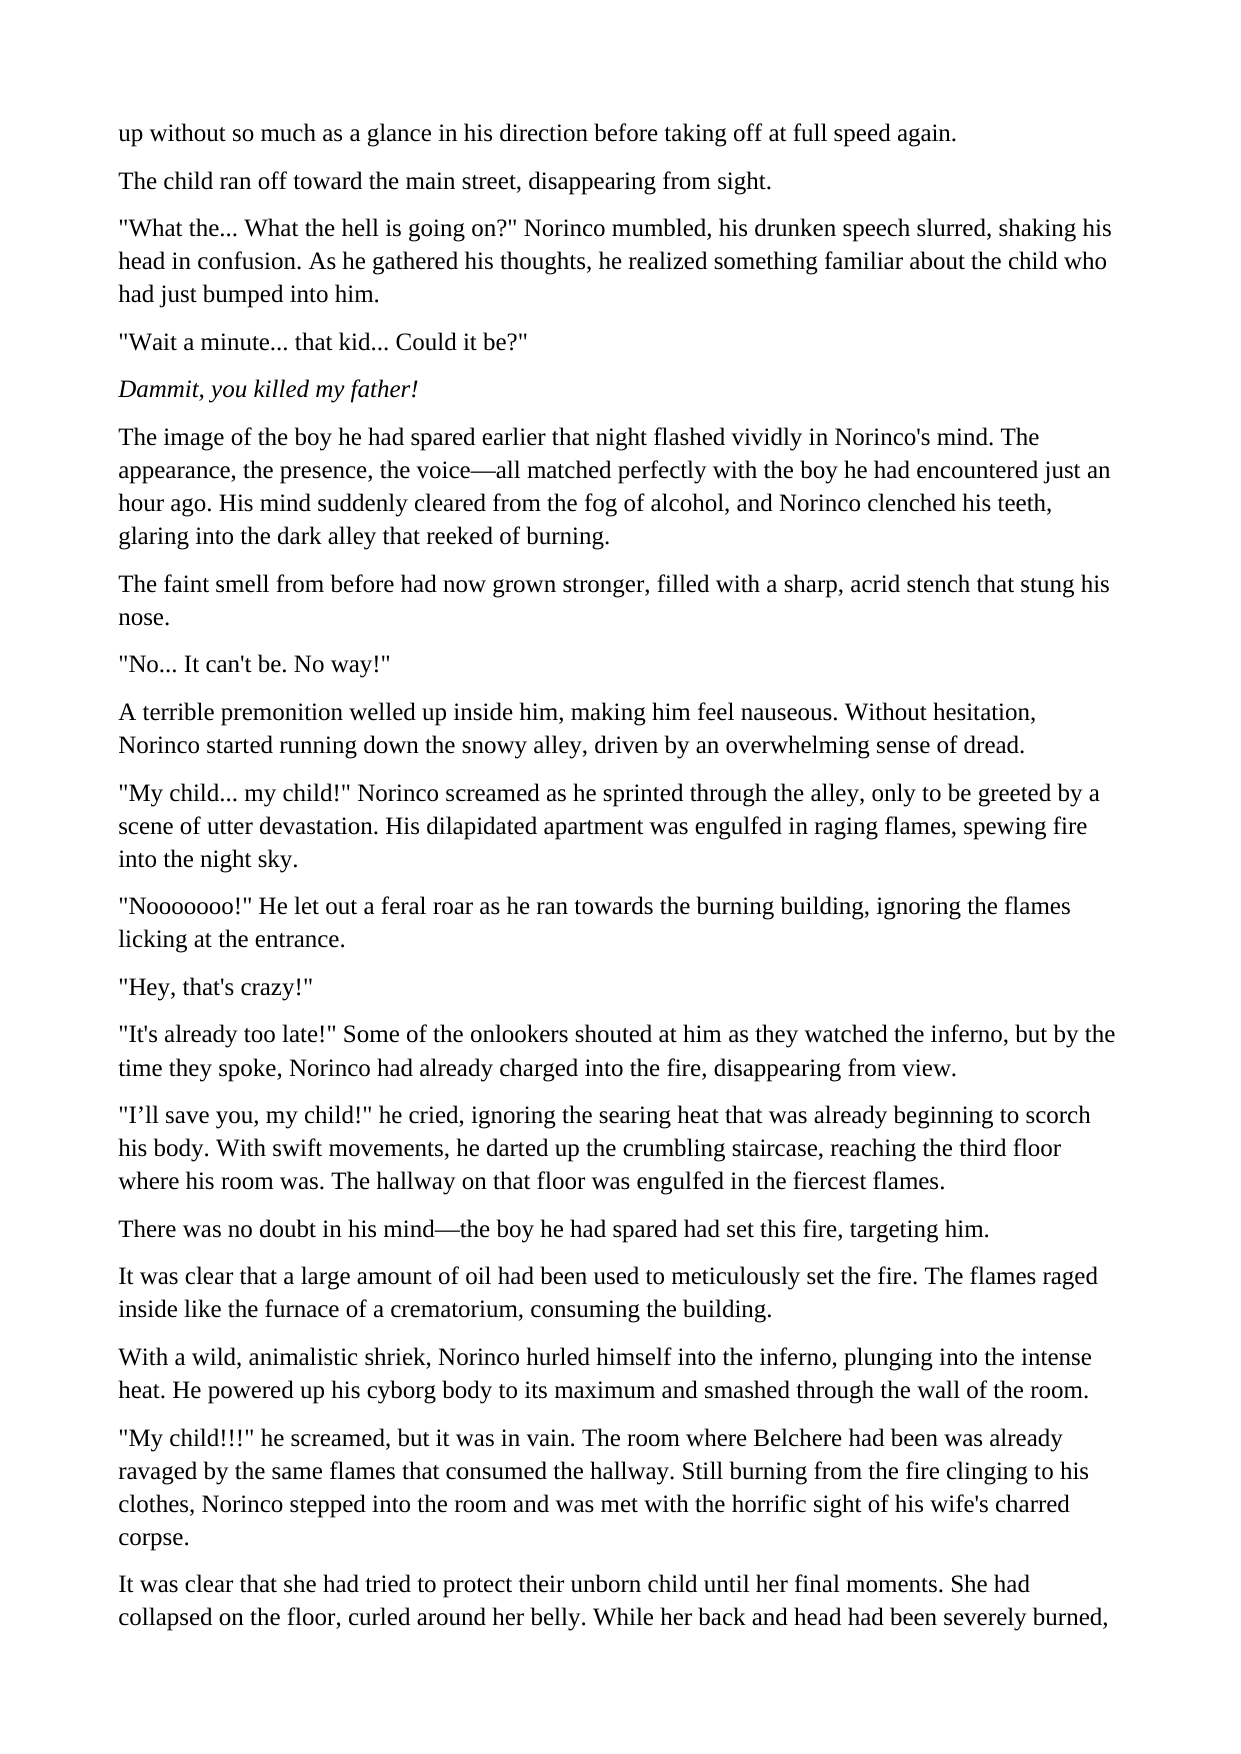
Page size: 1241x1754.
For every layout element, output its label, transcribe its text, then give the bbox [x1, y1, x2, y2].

text With a wild, animalistic shriek, Norinco hurled himself into the inferno, plunging into the intense heat. He powered up his cyborg body to its maximum and smashed through the wall of the room. [118, 1342, 1122, 1404]
text Dammit, you killed my father! [118, 374, 1122, 403]
text "No... It can't be. No way!" [118, 649, 1122, 678]
text There was no doubt in his mind—the boy he had spared had set this fire, targeting him. [118, 1214, 1122, 1243]
text "Nooooooo!" He let out a feral roar as he ran towards the burning building, ignoring the flames licking at the entrance. [118, 891, 1122, 953]
text "Wait a minute... that kid... Could it be?" [118, 327, 1122, 356]
text "What the... What the hell is going on?" Norinco mumbled, his drunken speech slurred, shaking his head in confusion. As he gathered his thoughts, he realized something familiar about the child who had just bumped into him. [118, 213, 1122, 308]
text The child ran off toward the main street, disappearing from sight. [118, 166, 1122, 194]
text "My child!!!" he screamed, but it was in vain. The room where Belchere had been was already ravaged by the same flames that consumed the hallway. Still burning from the fire clinging to his clothes, Norinco stepped into the room and was met with the horrific sight of his wife's charred corpse. [118, 1423, 1122, 1551]
text A terrible premonition welled up inside him, making him feel nauseous. Without hesitation, Norinco started running down the snowy alley, driven by an overwhelming sense of dread. [118, 697, 1122, 759]
text The faint smell from before had now grown stronger, filled with a sharp, acrid stench that stung his nose. [118, 569, 1122, 631]
text The image of the boy he had spared earlier that night flashed vividly in Norinco's mind. The appearance, the presence, the voice—all matched perfectly with the boy he had encountered just an hour ago. His mind suddenly cleared from the fog of alcohol, and Norinco clenched his teeth, glaring into the dark alley that reeked of burning. [118, 422, 1122, 550]
text "It's already too late!" Some of the onlookers shouted at him as they watched the inferno, but by the time they spoke, Norinco had already charged into the fire, disappearing from view. [118, 1019, 1122, 1081]
text "My child... my child!" Norinco screamed as he sprinted through the alley, only to be greeted by a scene of utter devastation. His dilapidated apartment was engulfed in raging flames, spewing fire into the night sky. [118, 778, 1122, 872]
text It was clear that a large amount of oil had been used to meticulously set the fire. The flames raged inside like the furnace of a crematorium, consuming the building. [118, 1261, 1122, 1323]
text "I’ll save you, my child!" he cried, ignoring the searing heat that was already beginning to scorch his body. With swift movements, he darted up the crumbling staircase, reaching the third floor where his room was. The hallway on that floor was engulfed in the fiercest flames. [118, 1100, 1122, 1195]
text up without so much as a glance in his direction before taking off at full speed again. [118, 118, 1122, 147]
text It was clear that she had tried to protect their unborn child until her final moments. She had collapsed on the floor, curled around her belly. While her back and head had been severely burned, [118, 1569, 1122, 1631]
text "Hey, that's crazy!" [118, 972, 1122, 1001]
